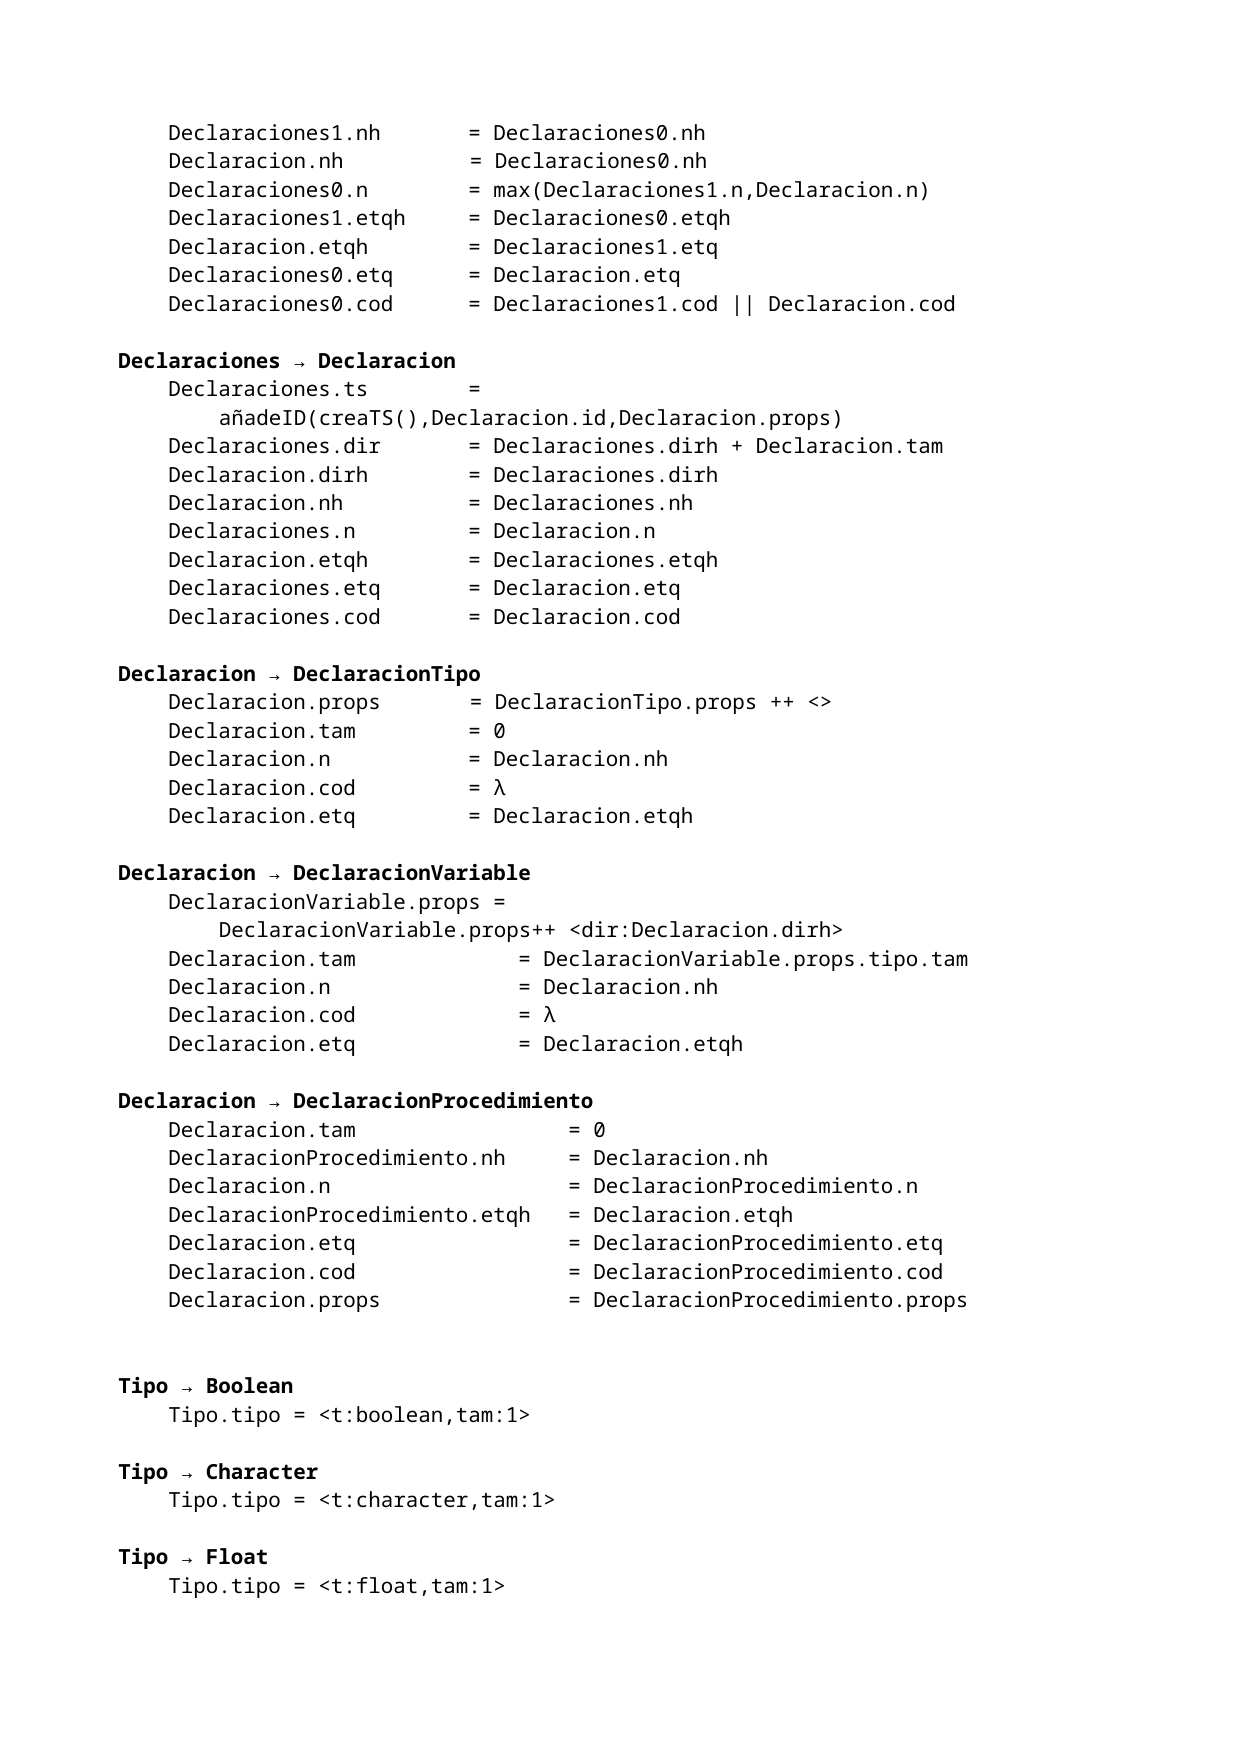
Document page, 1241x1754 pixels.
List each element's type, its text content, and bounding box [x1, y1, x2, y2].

text Declaracion.nh = Declaraciones0.nh [118, 147, 1122, 175]
text Declaracion.etq = Declaracion.etqh [118, 801, 1122, 830]
text Declaraciones0.n = max(Declaraciones1.n,Declaracion.n) [118, 175, 1122, 203]
text Declaracion.dirh = Declaraciones.dirh [118, 460, 1122, 488]
text DeclaracionVariable.props = [118, 887, 1122, 915]
text Declaracion.cod = λ [118, 1001, 1122, 1029]
text añadeID(creaTS(),Declaracion.id,Declaracion.props) [118, 403, 1122, 431]
text DeclaracionProcedimiento.etqh = Declaracion.etqh [118, 1200, 1122, 1228]
text Tipo → Boolean [118, 1371, 1122, 1400]
text Declaracion.cod = λ [118, 773, 1122, 801]
text Tipo → Character [118, 1457, 1122, 1485]
text Tipo → Float [118, 1542, 1122, 1571]
text Tipo.tipo = <t:float,tam:1> [118, 1571, 1122, 1599]
text Declaracion.tam = 0 [118, 1115, 1122, 1143]
text Declaracion.cod = DeclaracionProcedimiento.cod [118, 1257, 1122, 1285]
text Declaraciones.ts = [118, 374, 1122, 403]
text Declaracion.etqh = Declaraciones1.etq [118, 232, 1122, 260]
text Declaracion.etq = Declaracion.etqh [118, 1029, 1122, 1057]
text Declaraciones1.etqh = Declaraciones0.etqh [118, 203, 1122, 232]
text Tipo.tipo = <t:boolean,tam:1> [118, 1400, 1122, 1428]
text Declaracion.tam = 0 [118, 716, 1122, 744]
text Declaracion.etqh = Declaraciones.etqh [118, 545, 1122, 573]
text Declaraciones0.etq = Declaracion.etq [118, 260, 1122, 289]
text Declaraciones.n = Declaracion.n [118, 517, 1122, 545]
text Declaracion.n = Declaracion.nh [118, 744, 1122, 773]
text Tipo.tipo = <t:character,tam:1> [118, 1485, 1122, 1514]
text Declaraciones0.cod = Declaraciones1.cod || Declaracion.cod [118, 289, 1122, 317]
text DeclaracionVariable.props++ <dir:Declaracion.dirh> [118, 915, 1122, 944]
text Declaracion → DeclaracionProcedimiento [118, 1086, 1122, 1115]
text Declaracion.n = DeclaracionProcedimiento.n [118, 1172, 1122, 1200]
text Declaracion.nh = Declaraciones.nh [118, 488, 1122, 517]
text Declaracion.props = DeclaracionProcedimiento.props [118, 1285, 1122, 1314]
text Declaraciones.etq = Declaracion.etq [118, 573, 1122, 602]
text Declaraciones.cod = Declaracion.cod [118, 602, 1122, 630]
text Declaracion.props = DeclaracionTipo.props ++ <> [118, 687, 1122, 716]
text Declaracion → DeclaracionVariable [118, 858, 1122, 887]
text Declaracion.tam = DeclaracionVariable.props.tipo.tam [118, 944, 1122, 972]
text Declaracion.n = Declaracion.nh [118, 972, 1122, 1001]
text Declaracion.etq = DeclaracionProcedimiento.etq [118, 1228, 1122, 1257]
text DeclaracionProcedimiento.nh = Declaracion.nh [118, 1143, 1122, 1172]
text Declaracion → DeclaracionTipo [118, 659, 1122, 687]
text Declaraciones1.nh = Declaraciones0.nh [118, 118, 1122, 147]
text Declaraciones → Declaracion [118, 346, 1122, 374]
text Declaraciones.dir = Declaraciones.dirh + Declaracion.tam [118, 431, 1122, 460]
